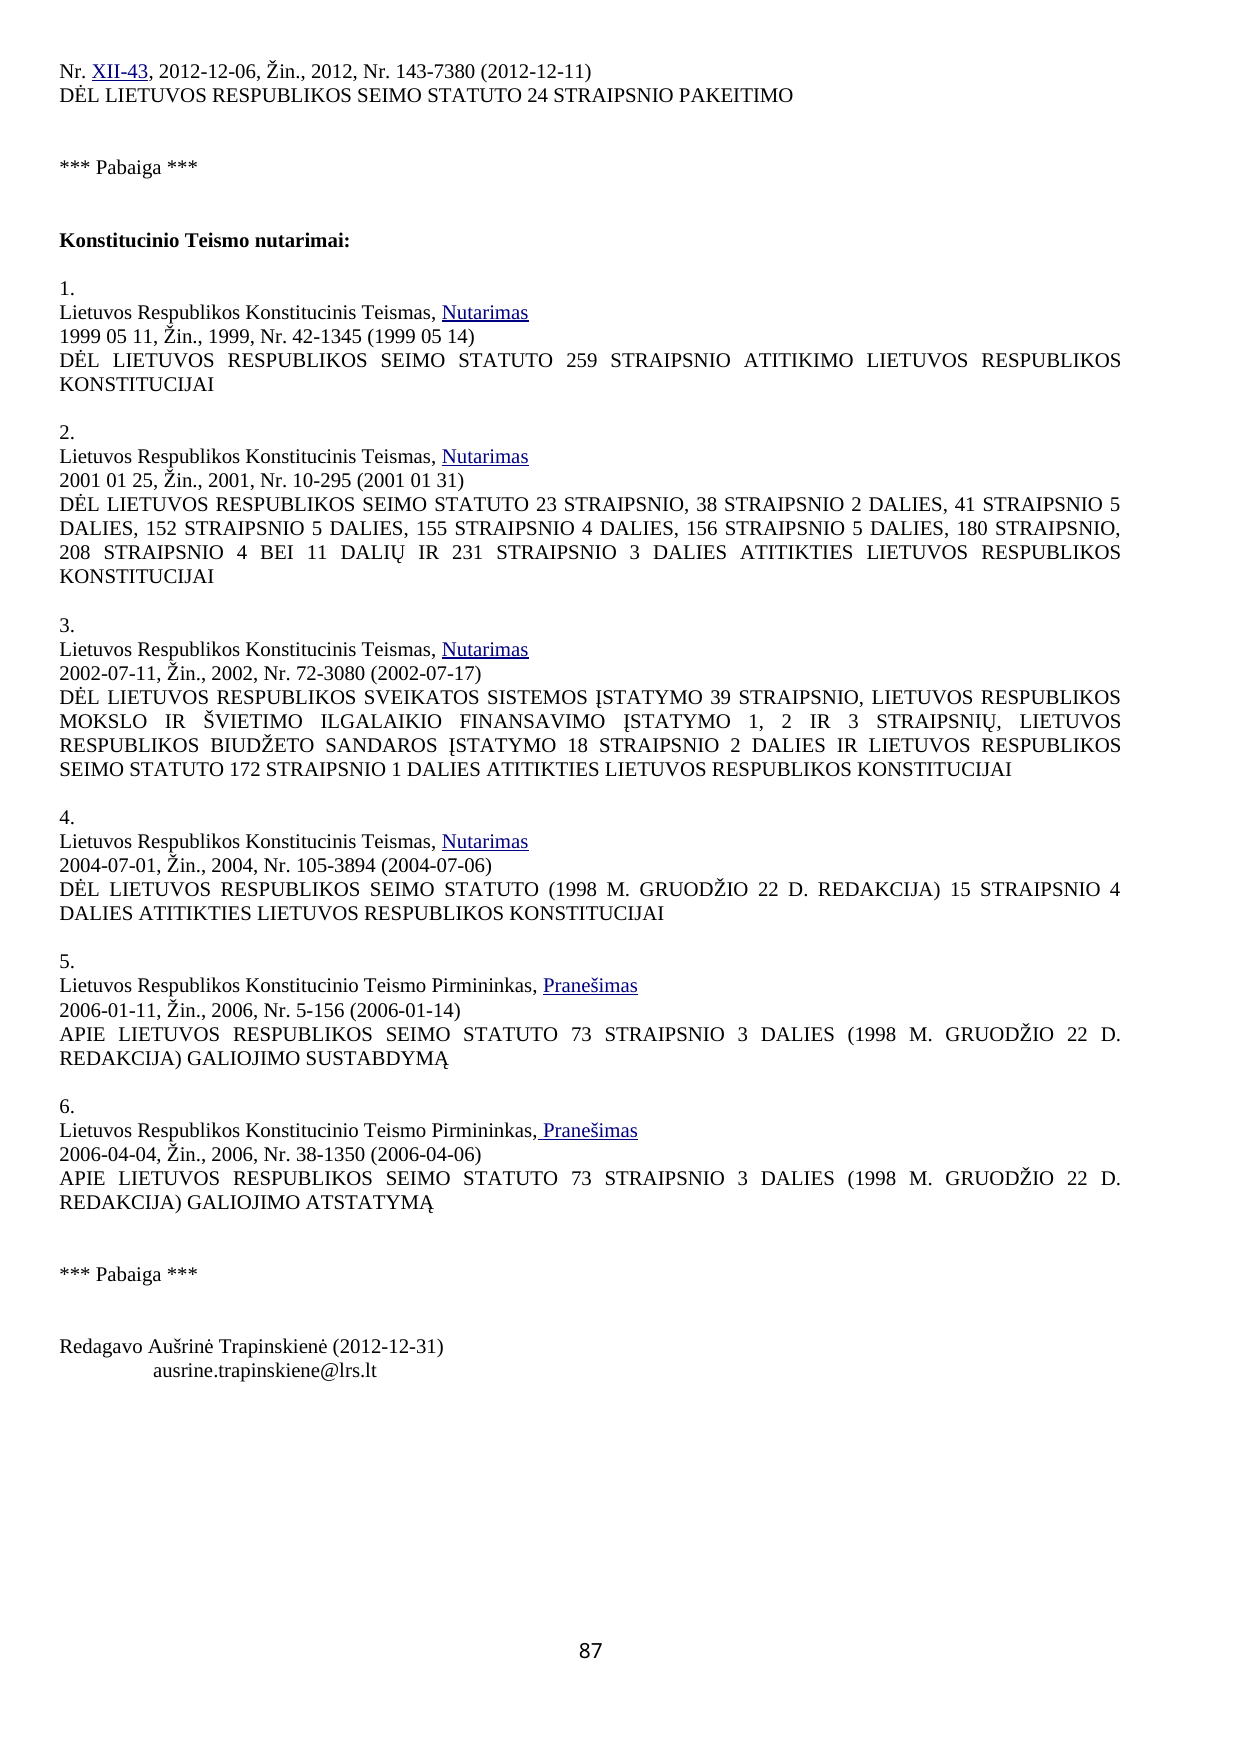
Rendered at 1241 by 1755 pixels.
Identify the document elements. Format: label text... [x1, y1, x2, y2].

text Lietuvos Respublikos Konstitucinis Teismas, Nutarimas [59, 829, 1122, 853]
text DĖL LIETUVOS RESPUBLIKOS SEIMO STATUTO (1998 M. GRUODŽIO 22 D. REDAKCIJA) 15 STRAIPSNIO 4 DALIES ATITIKTIES LIETUVOS RESPUBLIKOS KONSTITUCIJAI [59, 877, 1122, 925]
text 1. [59, 276, 1122, 300]
text 2001 01 25, Žin., 2001, Nr. 10-295 (2001 01 31) [59, 468, 1122, 492]
text Nr. XII-43, 2012-12-06, Žin., 2012, Nr. 143-7380 (2012-12-11) [59, 59, 1122, 83]
text ausrine.trapinskiene@lrs.lt [59, 1358, 1122, 1382]
text Redagavo Aušrinė Trapinskienė (2012-12-31) [59, 1334, 1122, 1358]
text APIE LIETUVOS RESPUBLIKOS SEIMO STATUTO 73 STRAIPSNIO 3 DALIES (1998 M. GRUODŽIO 22 D. REDAKCIJA) GALIOJIMO ATSTATYMĄ [59, 1166, 1122, 1214]
text Konstitucinio Teismo nutarimai: [59, 227, 1122, 252]
text 2006-01-11, Žin., 2006, Nr. 5-156 (2006-01-14) [59, 997, 1122, 1022]
text 5. [59, 949, 1122, 973]
text Lietuvos Respublikos Konstitucinis Teismas, Nutarimas [59, 300, 1122, 324]
text Lietuvos Respublikos Konstitucinio Teismo Pirmininkas, Pranešimas [59, 973, 1122, 997]
text 2006-04-04, Žin., 2006, Nr. 38-1350 (2006-04-06) [59, 1142, 1122, 1166]
text 2002-07-11, Žin., 2002, Nr. 72-3080 (2002-07-17) [59, 661, 1122, 685]
text DĖL LIETUVOS RESPUBLIKOS SEIMO STATUTO 23 STRAIPSNIO, 38 STRAIPSNIO 2 DALIES, 41 STRAIPSNIO 5 DALIES, 152 STRAIPSNIO 5 DALIES, 155 STRAIPSNIO 4 DALIES, 156 STRAIPSNIO 5 DALIES, 180 STRAIPSNIO, 208 STRAIPSNIO 4 BEI 11 DALIŲ IR 231 STRAIPSNIO 3 DALIES ATITIKTIES LIETUVOS RESPUBLIKOS KONSTITUCIJAI [59, 492, 1122, 588]
text DĖL LIETUVOS RESPUBLIKOS SVEIKATOS SISTEMOS ĮSTATYMO 39 STRAIPSNIO, LIETUVOS RESPUBLIKOS MOKSLO IR ŠVIETIMO ILGALAIKIO FINANSAVIMO ĮSTATYMO 1, 2 IR 3 STRAIPSNIŲ, LIETUVOS RESPUBLIKOS BIUDŽETO SANDAROS ĮSTATYMO 18 STRAIPSNIO 2 DALIES IR LIETUVOS RESPUBLIKOS SEIMO STATUTO 172 STRAIPSNIO 1 DALIES ATITIKTIES LIETUVOS RESPUBLIKOS KONSTITUCIJAI [59, 685, 1122, 781]
text Lietuvos Respublikos Konstitucinis Teismas, Nutarimas [59, 444, 1122, 468]
text Lietuvos Respublikos Konstitucinio Teismo Pirmininkas, Pranešimas [59, 1118, 1122, 1142]
text 2004-07-01, Žin., 2004, Nr. 105-3894 (2004-07-06) [59, 853, 1122, 877]
text 4. [59, 805, 1122, 829]
text 2. [59, 420, 1122, 444]
text Lietuvos Respublikos Konstitucinis Teismas, Nutarimas [59, 637, 1122, 661]
text DĖL LIETUVOS RESPUBLIKOS SEIMO STATUTO 24 STRAIPSNIO PAKEITIMO [59, 83, 1122, 107]
text *** Pabaiga *** [59, 1262, 1122, 1286]
text *** Pabaiga *** [59, 155, 1122, 179]
text APIE LIETUVOS RESPUBLIKOS SEIMO STATUTO 73 STRAIPSNIO 3 DALIES (1998 M. GRUODŽIO 22 D. REDAKCIJA) GALIOJIMO SUSTABDYMĄ [59, 1022, 1122, 1070]
text 3. [59, 612, 1122, 637]
text 6. [59, 1094, 1122, 1118]
text DĖL LIETUVOS RESPUBLIKOS SEIMO STATUTO 259 STRAIPSNIO ATITIKIMO LIETUVOS RESPUBLIKOS KONSTITUCIJAI [59, 348, 1122, 396]
text 1999 05 11, Žin., 1999, Nr. 42-1345 (1999 05 14) [59, 324, 1122, 348]
